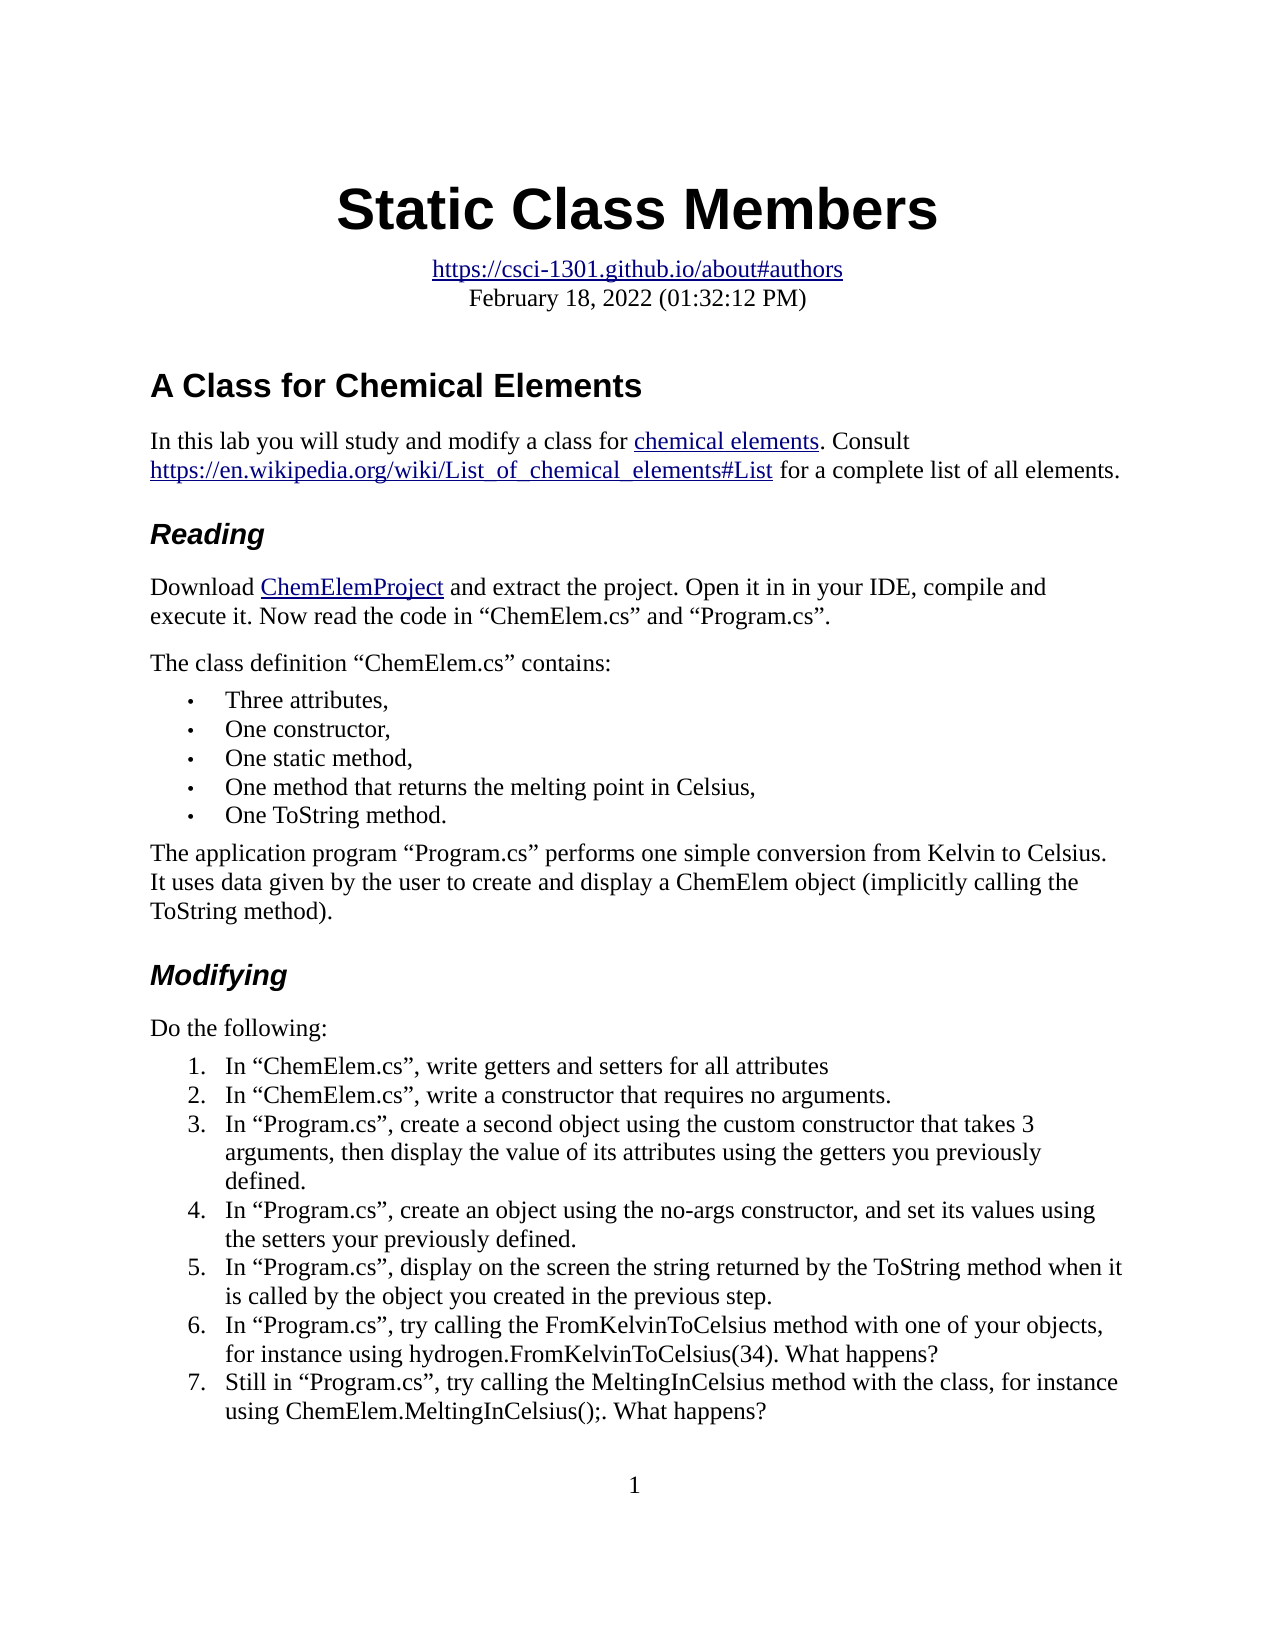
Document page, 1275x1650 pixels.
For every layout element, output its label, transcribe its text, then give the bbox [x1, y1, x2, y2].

list One constructor, [187, 714, 1125, 743]
text In this lab you will study and modify a class for chemical elements. Consult https://en.wikipedia.org/wiki/List_of_chemical_elements#List for a complete list of all elements. [150, 426, 1125, 483]
list One method that returns the melting point in Celsius, [187, 772, 1125, 801]
text https://csci-1301.github.io/about#authors [150, 254, 1125, 283]
list In “Program.cs”, try calling the FromKelvinToCelsius method with one of your objects, for instance using hydrogen.FromKelvinToCelsius(34). What happens? [187, 1310, 1125, 1367]
list In “Program.cs”, create a second object using the custom constructor that takes 3 arguments, then display the value of its attributes using the getters you previously defined. [187, 1109, 1125, 1195]
list Still in “Program.cs”, try calling the MeltingInCelsius method with the class, for instance using ChemElem.MeltingInCelsius();. What happens? [187, 1367, 1125, 1425]
text The class definition “ChemElem.cs” contains: [150, 648, 1125, 677]
text Do the following: [150, 1013, 1125, 1042]
subtitle A Class for Chemical Elements [150, 366, 1125, 404]
title Static Class Members [150, 175, 1125, 242]
subtitle Reading [150, 517, 1125, 551]
list One ToString method. [187, 801, 1125, 829]
list In “ChemElem.cs”, write a constructor that requires no arguments. [187, 1080, 1125, 1109]
text Download ChemElemProject and extract the project. Open it in in your IDE, compile and execute it. Now read the code in “ChemElem.cs” and “Program.cs”. [150, 572, 1125, 630]
subtitle Modifying [150, 958, 1125, 992]
text The application program “Program.cs” performs one simple conversion from Kelvin to Celsius. It uses data given by the user to create and display a ChemElem object (implicitly calling the ToString method). [150, 838, 1125, 924]
list In “Program.cs”, display on the screen the string returned by the ToString method when it is called by the object you created in the previous step. [187, 1252, 1125, 1310]
text February 18, 2022 (01:32:12 PM) [150, 283, 1125, 312]
list In “ChemElem.cs”, write getters and setters for all attributes [187, 1051, 1125, 1080]
list In “Program.cs”, create an object using the no-args constructor, and set its values using the setters your previously defined. [187, 1195, 1125, 1252]
list Three attributes, [187, 686, 1125, 714]
list One static method, [187, 743, 1125, 772]
